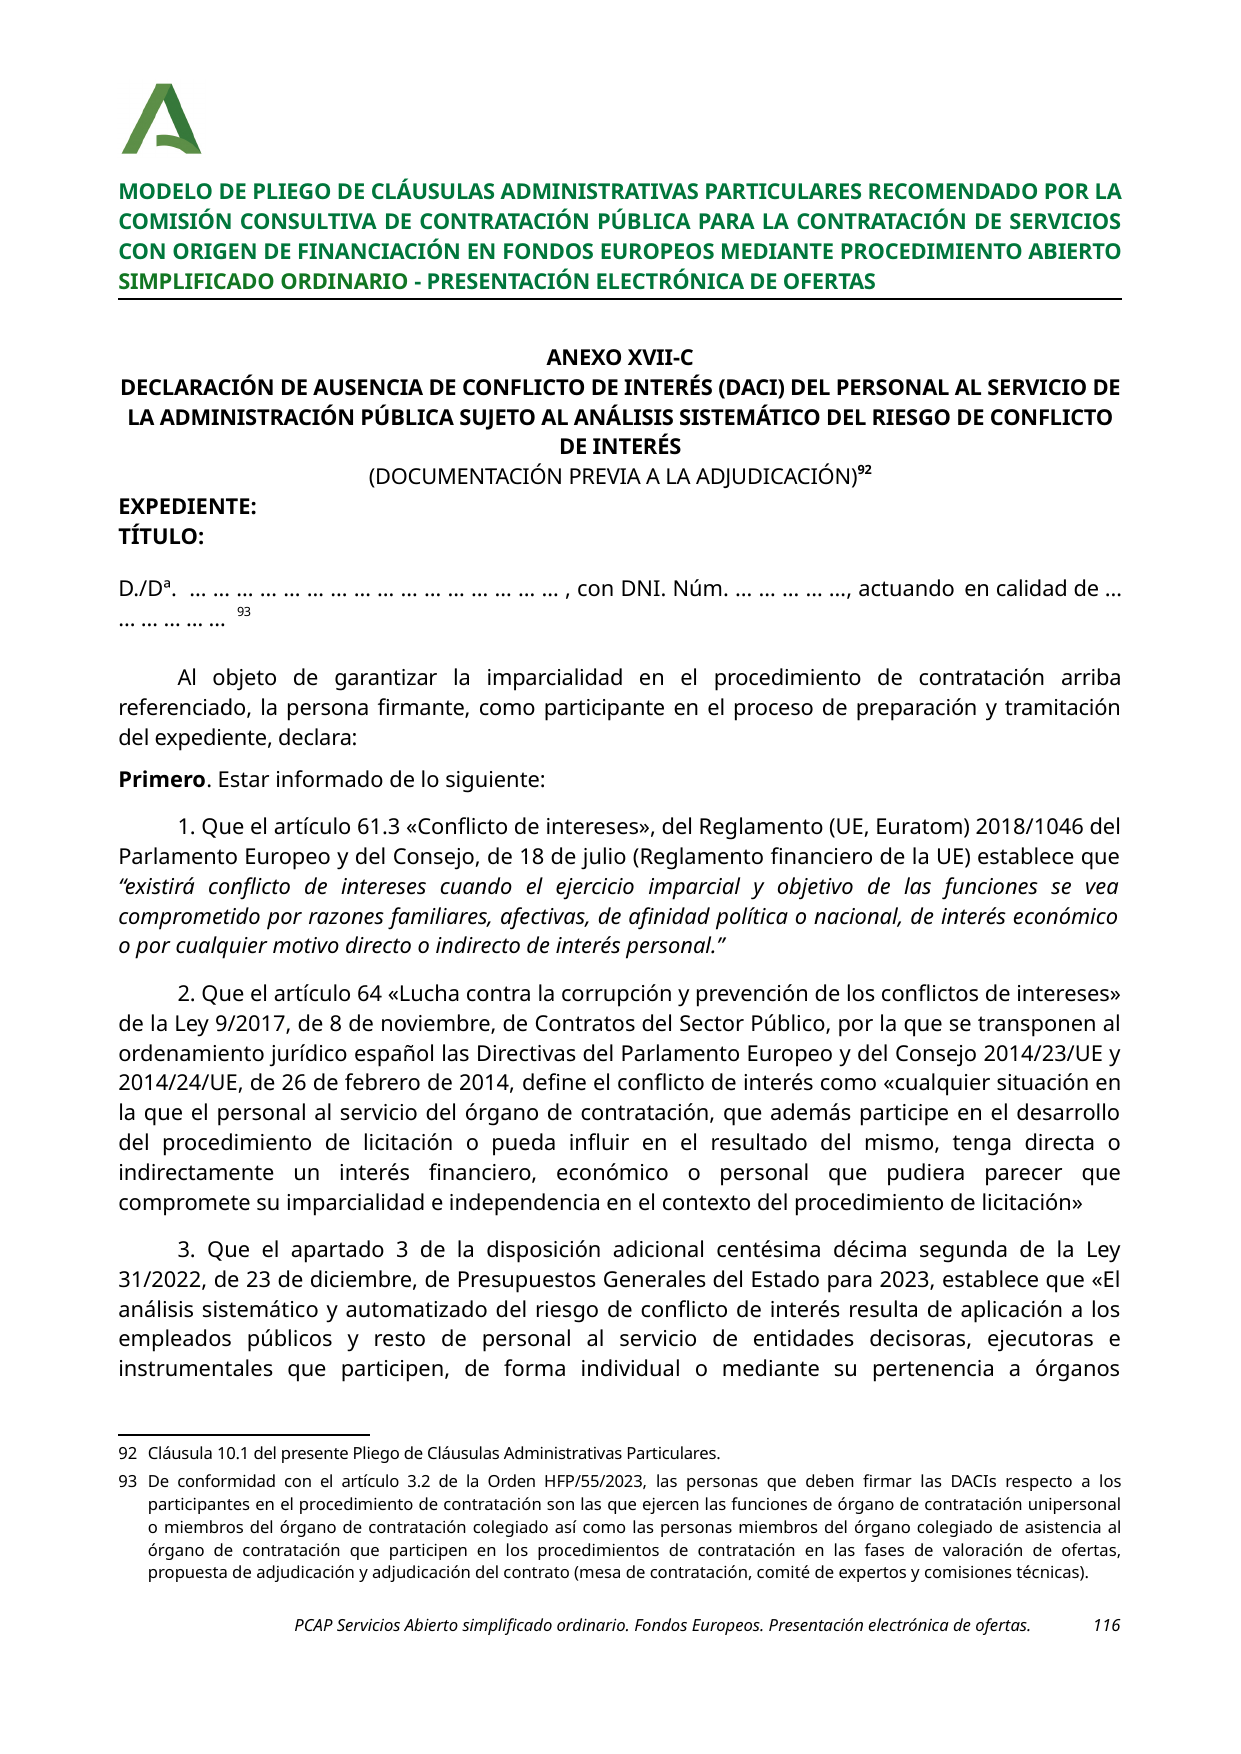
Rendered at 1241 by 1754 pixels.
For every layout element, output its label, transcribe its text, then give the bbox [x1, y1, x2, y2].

text DECLARACIÓN DE AUSENCIA DE CONFLICTO DE INTERÉS (DACI) DEL PERSONAL AL SERVICIO DE LA ADMINISTRACIÓN PÚBLICA SUJETO AL ANÁLISIS SISTEMÁTICO DEL RIESGO DE CONFLICTO DE INTERÉS [118, 372, 1122, 461]
text TÍTULO: [118, 521, 1122, 551]
text MODELO DE PLIEGO DE CLÁUSULAS ADMINISTRATIVAS PARTICULARES RECOMENDADO POR LA COMISIÓN CONSULTIVA DE CONTRATACIÓN PÚBLICA PARA LA CONTRATACIÓN DE SERVICIOS CON ORIGEN DE FINANCIACIÓN EN FONDOS EUROPEOS MEDIANTE PROCEDIMIENTO ABIERTO SIMPLIFICADO ORDINARIO - PRESENTACIÓN ELECTRÓNICA DE OFERTAS [118, 176, 1122, 298]
text Cláusula 10.1 del presente Pliego de Cláusulas Administrativas Particulares. [118, 1441, 1122, 1464]
text D./Dª. … … … … … … … … … … … … … … … … , con DNI. Núm. … … … … …, actuando en calidad de … … … … … … [118, 573, 1122, 633]
text ANEXO XVII-C [118, 342, 1122, 372]
text 1. Que el artículo 61.3 «Conflicto de intereses», del Reglamento (UE, Euratom) 2018/1046 del Parlamento Europeo y del Consejo, de 18 de julio (Reglamento financiero de la UE) establece que “existirá conflicto de intereses cuando el ejercicio imparcial y objetivo de las funciones se vea comprometido por razones familiares, afectivas, de afinidad política o nacional, de interés económico o por cualquier motivo directo o indirecto de interés personal.” [118, 811, 1122, 960]
picture [117, 79, 206, 158]
text EXPEDIENTE: [118, 491, 1122, 521]
text 3. Que el apartado 3 de la disposición adicional centésima décima segunda de la Ley 31/2022, de 23 de diciembre, de Presupuestos Generales del Estado para 2023, establece que «El análisis sistemático y automatizado del riesgo de conflicto de interés resulta de aplicación a los empleados públicos y resto de personal al servicio de entidades decisoras, ejecutoras e instrumentales que participen, de forma individual o mediante su pertenencia a órganos [118, 1234, 1122, 1383]
text Primero. Estar informado de lo siguiente: [118, 764, 1122, 794]
text De conformidad con el artículo 3.2 de la Orden HFP/55/2023, las personas que deben firmar las DACIs respecto a los participantes en el procedimiento de contratación son las que ejercen las funciones de órgano de contratación unipersonal o miembros del órgano de contratación colegiado así como las personas miembros del órgano colegiado de asistencia al órgano de contratación que participen en los procedimientos de contratación en las fases de valoración de ofertas, propuesta de adjudicación y adjudicación del contrato (mesa de contratación, comité de expertos y comisiones técnicas). [118, 1470, 1122, 1584]
text 2. Que el artículo 64 «Lucha contra la corrupción y prevención de los conflictos de intereses» de la Ley 9/2017, de 8 de noviembre, de Contratos del Sector Público, por la que se transponen al ordenamiento jurídico español las Directivas del Parlamento Europeo y del Consejo 2014/23/UE y 2014/24/UE, de 26 de febrero de 2014, define el conflicto de interés como «cualquier situación en la que el personal al servicio del órgano de contratación, que además participe en el desarrollo del procedimiento de licitación o pueda influir en el resultado del mismo, tenga directa o indirectamente un interés financiero, económico o personal que pudiera parecer que compromete su imparcialidad e independencia en el contexto del procedimiento de licitación» [118, 978, 1122, 1216]
text Al objeto de garantizar la imparcialidad en el procedimiento de contratación arriba referenciado, la persona firmante, como participante en el proceso de preparación y tramitación del expediente, declara: [118, 662, 1122, 751]
text (DOCUMENTACIÓN PREVIA A LA ADJUDICACIÓN) [118, 461, 1122, 491]
